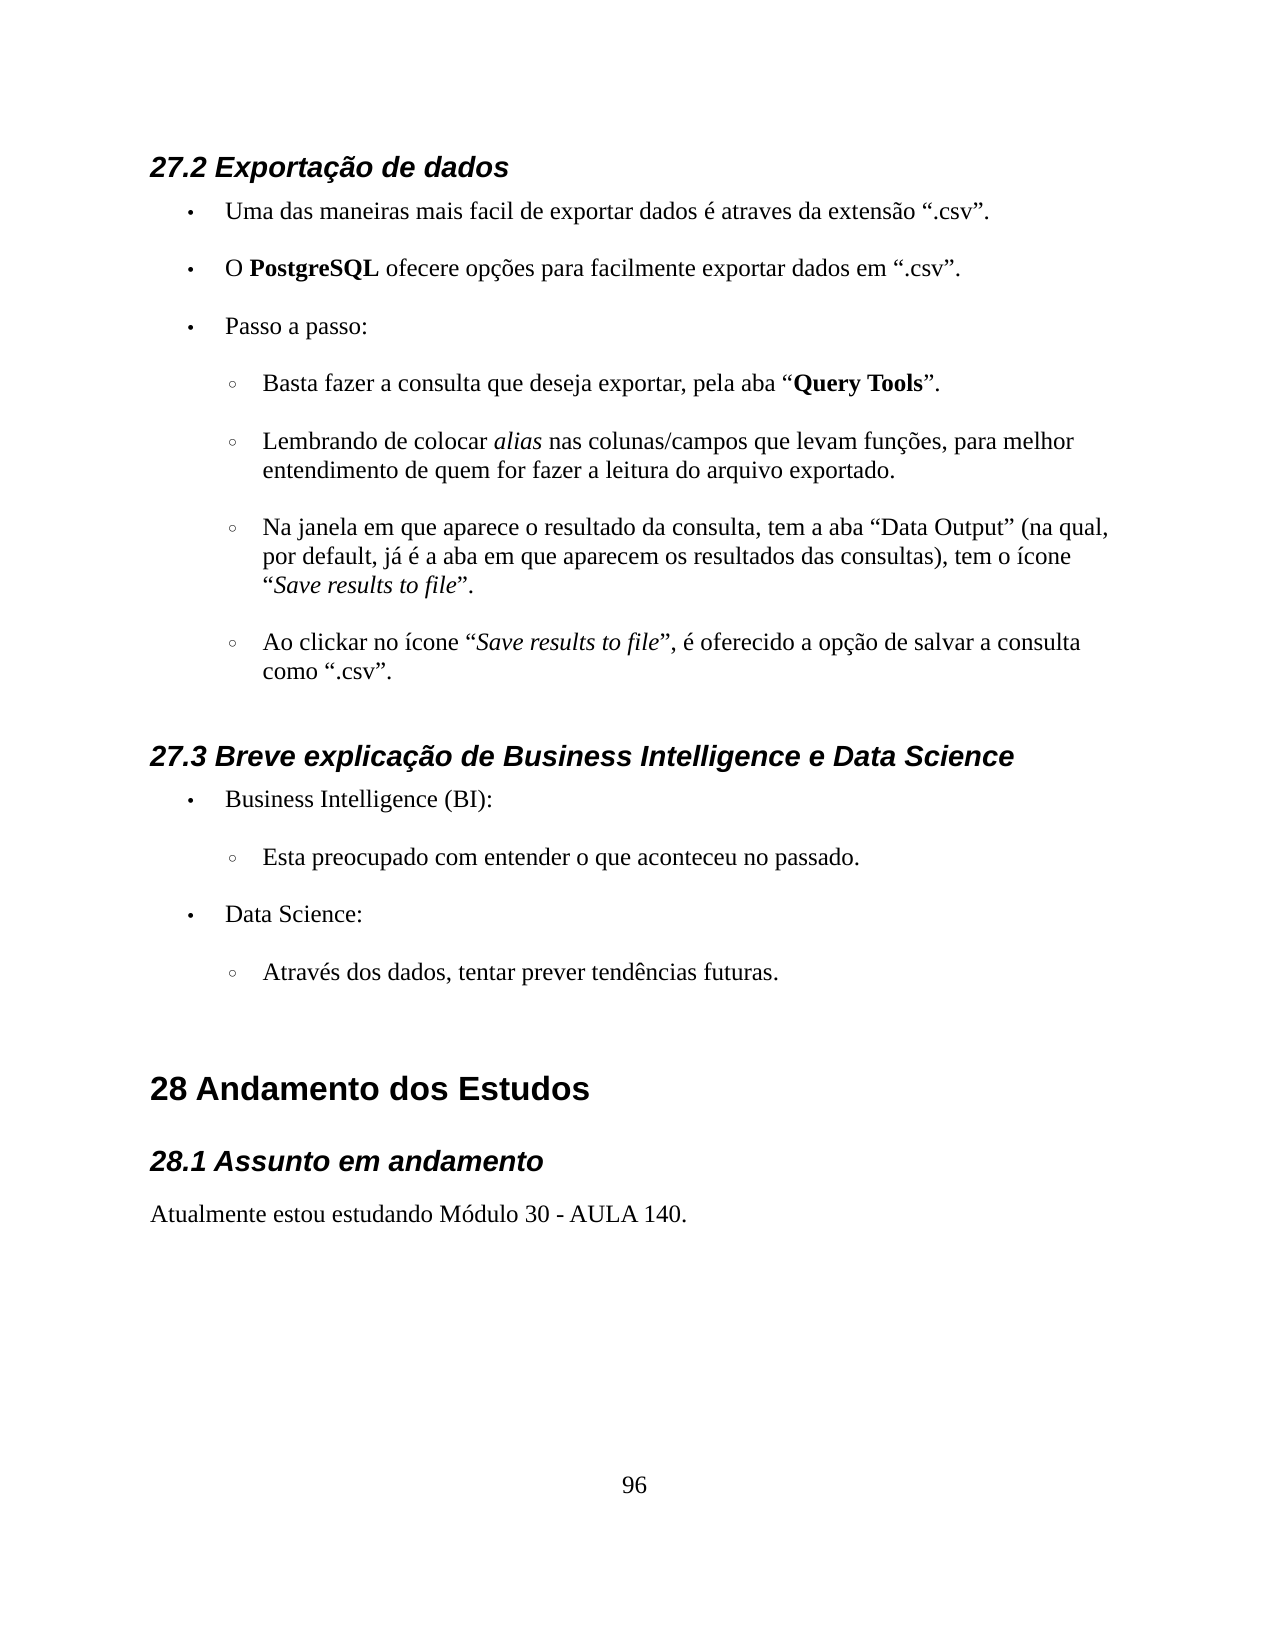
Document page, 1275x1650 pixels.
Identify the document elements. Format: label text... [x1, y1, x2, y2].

subtitle 27.3 Breve explicação de Business Intelligence e Data Science [150, 738, 1125, 772]
list Uma das maneiras mais facil de exportar dados é atraves da extensão “.csv”. [187, 196, 1125, 253]
list Na janela em que aparece o resultado da consulta, tem a aba “Data Output” (na qual, por default, já é a aba em que aparecem os resultados das consultas), tem o ícone “Save results to file”. [225, 512, 1125, 627]
subtitle 27.2 Exportação de dados [150, 150, 1125, 183]
text Atualmente estou estudando Módulo 30 - AULA 140. [150, 1199, 1125, 1257]
subtitle 28.1 Assunto em andamento [150, 1144, 1125, 1178]
list Lembrando de colocar alias nas colunas/campos que levam funções, para melhor entendimento de quem for fazer a leitura do arquivo exportado. [225, 426, 1125, 512]
list Através dos dados, tentar prever tendências futuras. [225, 957, 1125, 1014]
list O PostgreSQL ofecere opções para facilmente exportar dados em “.csv”. [187, 253, 1125, 311]
list Business Intelligence (BI): [187, 784, 1125, 842]
subtitle 28 Andamento dos Estudos [150, 1068, 1125, 1107]
list Passo a passo: [187, 311, 1125, 368]
list Esta preocupado com entender o que aconteceu no passado. [225, 842, 1125, 899]
list Data Science: [187, 899, 1125, 957]
list Ao clickar no ícone “Save results to file”, é oferecido a opção de salvar a consulta como “.csv”. [225, 627, 1125, 713]
list Basta fazer a consulta que deseja exportar, pela aba “Query Tools”. [225, 368, 1125, 426]
